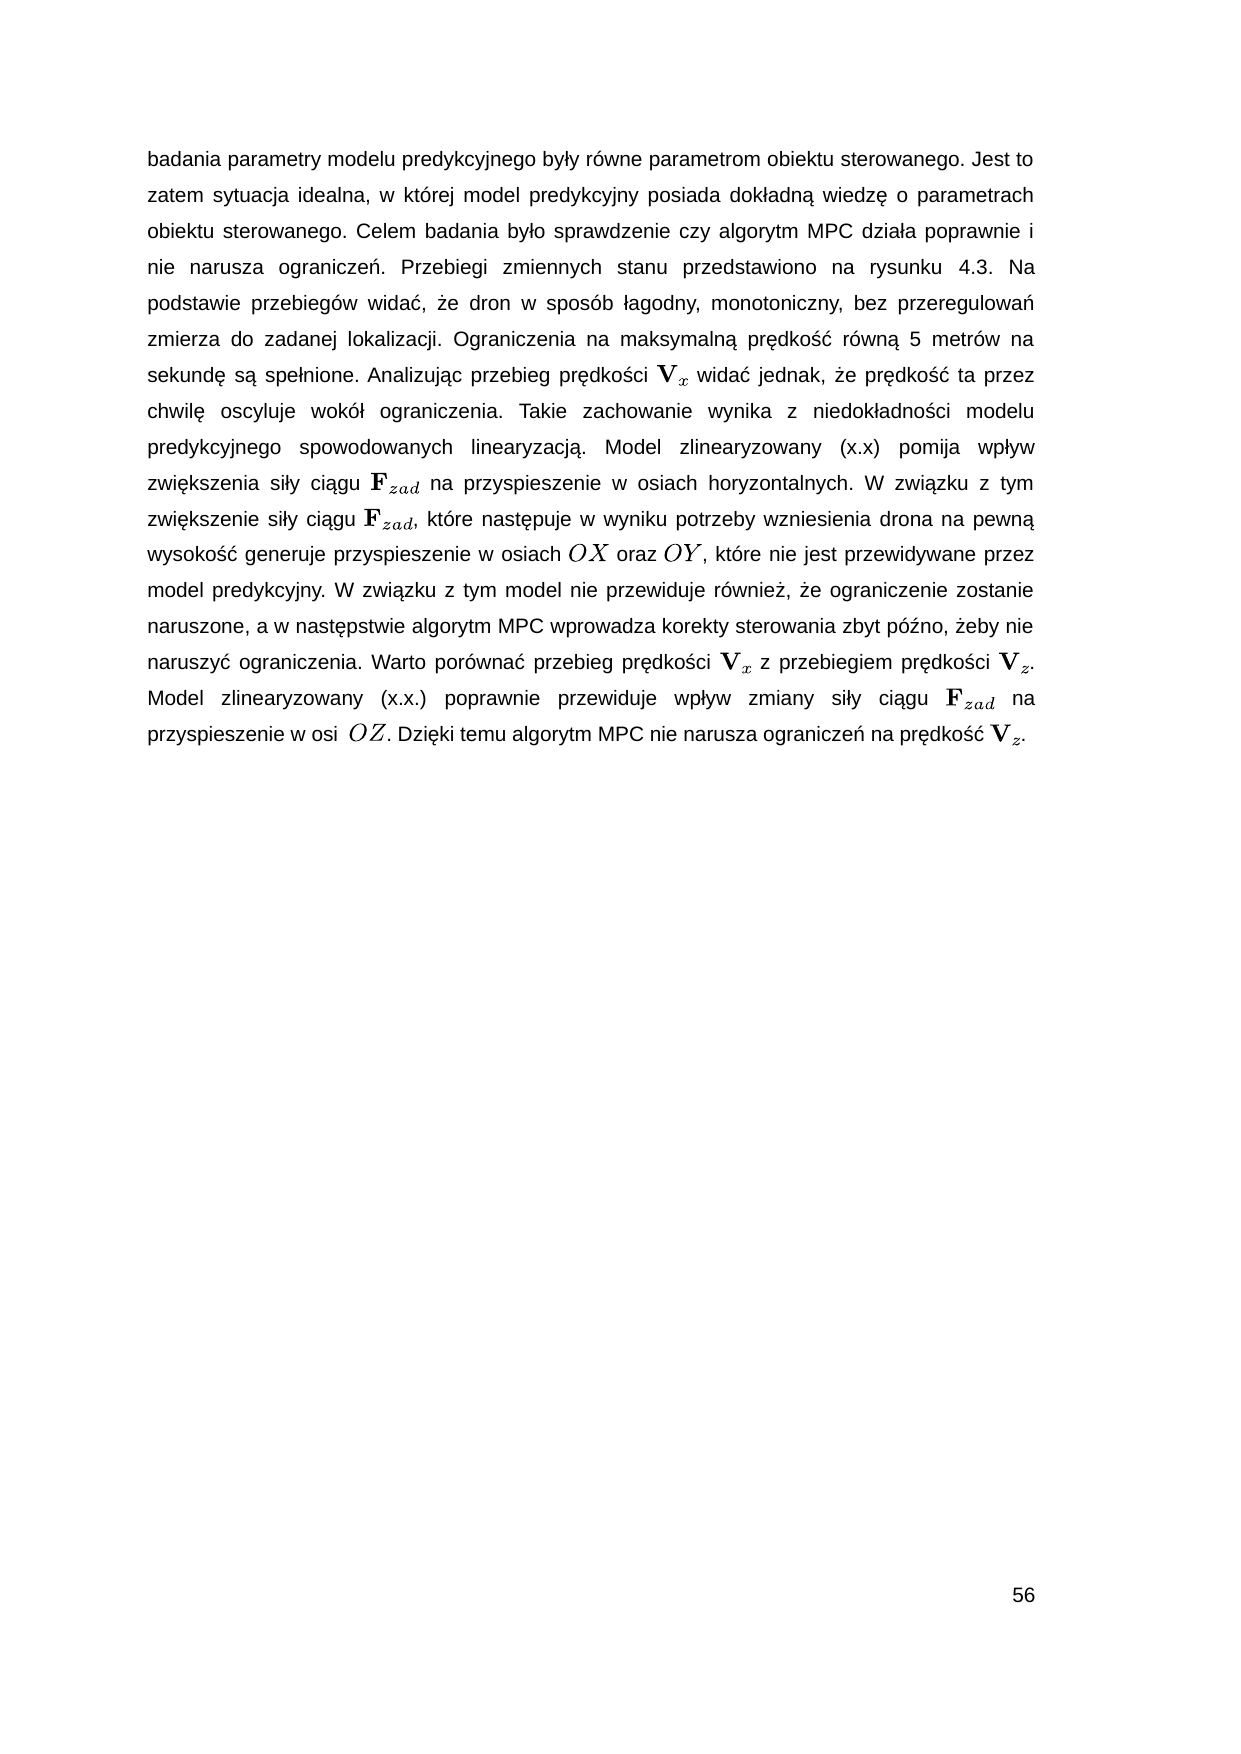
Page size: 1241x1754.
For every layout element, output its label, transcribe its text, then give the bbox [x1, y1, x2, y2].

text badania parametry modelu predykcyjnego były równe parametrom obiektu sterowanego. Jest to zatem sytuacja idealna, w której model predykcyjny posiada dokładną wiedzę o parametrach obiektu sterowanego. Celem badania było sprawdzenie czy algorytm MPC działa poprawnie i nie narusza ograniczeń. Przebiegi zmiennych stanu przedstawiono na rysunku 4.3. Na podstawie przebiegów widać, że dron w sposób łagodny, monotoniczny, bez przeregulowań zmierza do zadanej lokalizacji. Ograniczenia na maksymalną prędkość równą 5 metrów na sekundę są spełnione. Analizując przebieg prędkości widać jednak, że prędkość ta przez chwilę oscyluje wokół ograniczenia. Takie zachowanie wynika z niedokładności modelu predykcyjnego spowodowanych linearyzacją. Model zlinearyzowany (x.x) pomija wpływ zwiększenia siły ciągu na przyspieszenie w osiach horyzontalnych. W związku z tym zwiększenie siły ciągu , które następuje w wyniku potrzeby wzniesienia drona na pewną wysokość generuje przyspieszenie w osiach oraz , które nie jest przewidywane przez model predykcyjny. W związku z tym model nie przewiduje również, że ograniczenie zostanie naruszone, a w następstwie algorytm MPC wprowadza korekty sterowania zbyt późno, żeby nie naruszyć ograniczenia. Warto porównać przebieg prędkości z przebiegiem prędkości . Model zlinearyzowany (x.x.) poprawnie przewiduje wpływ zmiany siły ciągu na przyspieszenie w osi . Dzięki temu algorytm MPC nie narusza ograniczeń na prędkość . [147, 147, 1035, 746]
